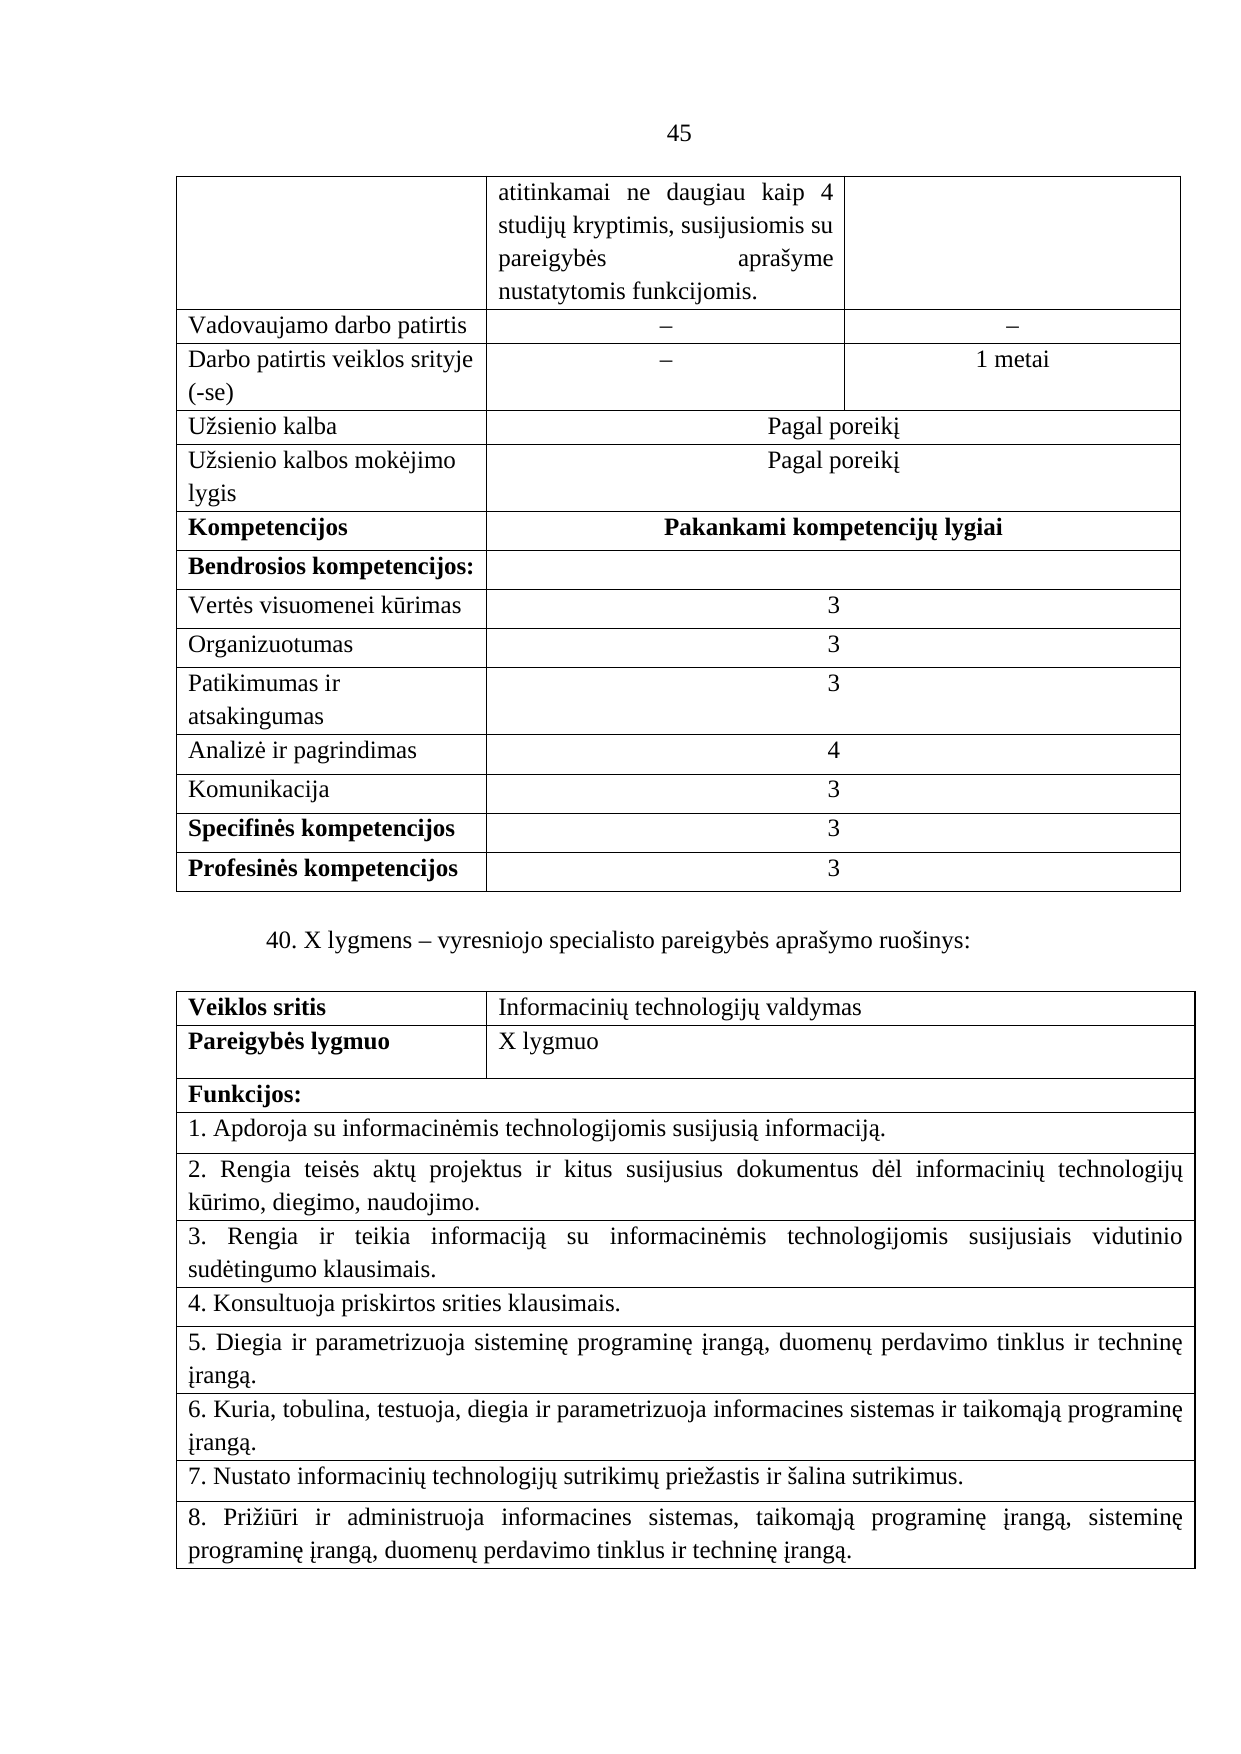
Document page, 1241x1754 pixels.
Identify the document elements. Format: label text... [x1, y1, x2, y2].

table_cell Pagal poreikį [487, 411, 1180, 444]
table_cell Analizė ir pagrindimas [177, 735, 486, 773]
table_cell Kompetencijos [177, 512, 486, 550]
table_cell 3 [487, 775, 1180, 812]
table_cell 1. Apdoroja su informacinėmis technologijomis susijusią informaciją. [177, 1113, 1194, 1153]
table_cell Užsienio kalba [177, 411, 486, 444]
table_cell – [487, 310, 844, 343]
table_cell Vertės visuomenei kūrimas [177, 590, 486, 628]
table_cell – [845, 310, 1180, 343]
table_cell 1 metai [845, 344, 1180, 410]
table_cell Specifinės kompetencijos [177, 814, 486, 852]
table_cell 5. Diegia ir parametrizuoja sisteminę programinę įrangą, duomenų perdavimo tinklus ir techninę įrangą. [177, 1327, 1194, 1393]
table_cell 3 [487, 668, 1180, 734]
table_cell – [487, 344, 844, 410]
table_cell Vadovaujamo darbo patirtis [177, 310, 486, 343]
table_cell Bendrosios kompetencijos: [177, 551, 486, 589]
table_cell 3. Rengia ir teikia informaciją su informacinėmis technologijomis susijusiais vidutinio sudėtingumo klausimais. [177, 1221, 1194, 1287]
table_cell [487, 551, 1180, 589]
table_cell Darbo patirtis veiklos srityje (-se) [177, 344, 486, 410]
table_header Veiklos sritis [177, 992, 486, 1025]
table_cell 4 [487, 735, 1180, 773]
table_cell atitinkamai ne daugiau kaip 4 studijų kryptimis, susijusiomis su pareigybės aprašyme nustatytomis funkcijomis. [487, 177, 844, 309]
table_cell Organizuotumas [177, 629, 486, 667]
table_cell Patikimumas ir atsakingumas [177, 668, 486, 734]
table_cell 3 [487, 853, 1180, 891]
table_cell 8. Prižiūri ir administruoja informacines sistemas, taikomąją programinę įrangą, sisteminę programinę įrangą, duomenų perdavimo tinklus ir techninę įrangą. [177, 1502, 1194, 1568]
table_cell Pakankami kompetencijų lygiai [487, 512, 1180, 550]
table_cell 4. Konsultuoja priskirtos srities klausimais. [177, 1288, 1194, 1326]
table_cell 3 [487, 814, 1180, 852]
table_cell 6. Kuria, tobulina, testuoja, diegia ir parametrizuoja informacines sistemas ir taikomąją programinę įrangą. [177, 1394, 1194, 1460]
table_cell 3 [487, 629, 1180, 667]
table_cell 2. Rengia teisės aktų projektus ir kitus susijusius dokumentus dėl informacinių technologijų kūrimo, diegimo, naudojimo. [177, 1154, 1194, 1220]
text 40. X lygmens – vyresniojo specialisto pareigybės aprašymo ruošinys: [177, 925, 1181, 953]
table_cell Funkcijos: [177, 1079, 1194, 1112]
table_cell Profesinės kompetencijos [177, 853, 486, 891]
table_cell Komunikacija [177, 775, 486, 812]
table_cell Pagal poreikį [487, 445, 1180, 511]
table_header Informacinių technologijų valdymas [487, 992, 1194, 1025]
table_cell Užsienio kalbos mokėjimo lygis [177, 445, 486, 511]
table_cell 3 [487, 590, 1180, 628]
table_cell Pareigybės lygmuo [177, 1026, 486, 1078]
table_cell [845, 177, 1180, 309]
table_cell 7. Nustato informacinių technologijų sutrikimų priežastis ir šalina sutrikimus. [177, 1461, 1194, 1501]
table_cell [177, 177, 486, 309]
table_cell X lygmuo [487, 1026, 1194, 1078]
